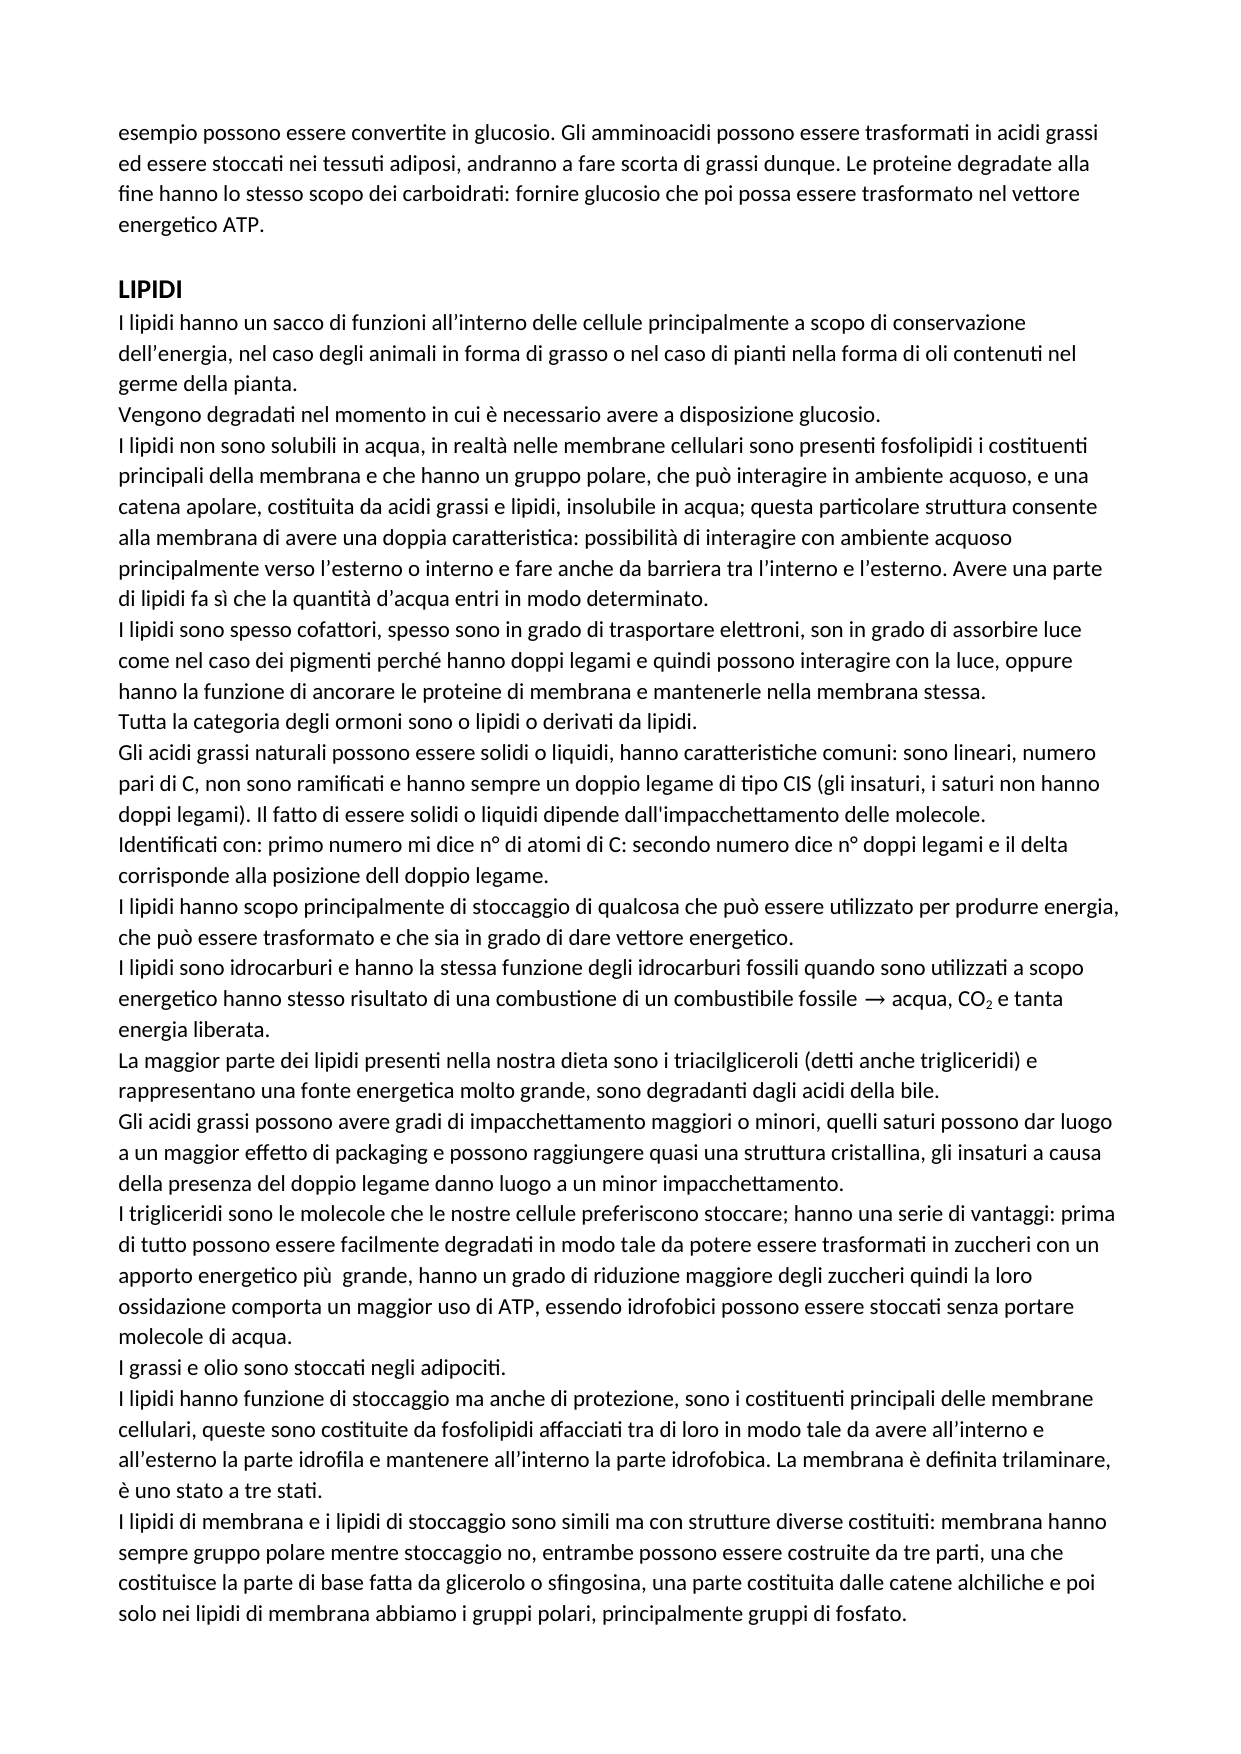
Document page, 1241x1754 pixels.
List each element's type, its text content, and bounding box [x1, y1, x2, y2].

text esempio possono essere convertite in glucosio. Gli amminoacidi possono essere trasformati in acidi grassi ed essere stoccati nei tessuti adiposi, andranno a fare scorta di grassi dunque. Le proteine degradate alla fine hanno lo stesso scopo dei carboidrati: fornire glucosio che poi possa essere trasformato nel vettore energetico ATP. LIPIDI I lipidi hanno un sacco di funzioni all’interno delle cellule principalmente a scopo di conservazione dell’energia, nel caso degli animali in forma di grasso o nel caso di pianti nella forma di oli contenuti nel germe della pianta. Vengono degradati nel momento in cui è necessario avere a disposizione glucosio. I lipidi non sono solubili in acqua, in realtà nelle membrane cellulari sono presenti fosfolipidi i costituenti principali della membrana e che hanno un gruppo polare, che può interagire in ambiente acquoso, e una catena apolare, costituita da acidi grassi e lipidi, insolubile in acqua; questa particolare struttura consente alla membrana di avere una doppia caratteristica: possibilità di interagire con ambiente acquoso principalmente verso l’esterno o interno e fare anche da barriera tra l’interno e l’esterno. Avere una parte di lipidi fa sì che la quantità d’acqua entri in modo determinato. I lipidi sono spesso cofattori, spesso sono in grado di trasportare elettroni, son in grado di assorbire luce come nel caso dei pigmenti perché hanno doppi legami e quindi possono interagire con la luce, oppure hanno la funzione di ancorare le proteine di membrana e mantenerle nella membrana stessa. Tutta la categoria degli ormoni sono o lipidi o derivati da lipidi. Gli acidi grassi naturali possono essere solidi o liquidi, hanno caratteristiche comuni: sono lineari, numero pari di C, non sono ramificati e hanno sempre un doppio legame di tipo CIS (gli insaturi, i saturi non hanno doppi legami). Il fatto di essere solidi o liquidi dipende dall'impacchettamento delle molecole. Identificati con: primo numero mi dice n° di atomi di C: secondo numero dice n° doppi legami e il delta corrisponde alla posizione dell doppio legame. I lipidi hanno scopo principalmente di stoccaggio di qualcosa che può essere utilizzato per produrre energia, che può essere trasformato e che sia in grado di dare vettore energetico. I lipidi sono idrocarburi e hanno la stessa funzione degli idrocarburi fossili quando sono utilizzati a scopo energetico hanno stesso risultato di una combustione di un combustibile fossile → acqua, CO2 e tanta energia liberata. La maggior parte dei lipidi presenti nella nostra dieta sono i triacilgliceroli (detti anche trigliceridi) e rappresentano una fonte energetica molto grande, sono degradanti dagli acidi della bile. Gli acidi grassi possono avere gradi di impacchettamento maggiori o minori, quelli saturi possono dar luogo a un maggior effetto di packaging e possono raggiungere quasi una struttura cristallina, gli insaturi a causa della presenza del doppio legame danno luogo a un minor impacchettamento. I trigliceridi sono le molecole che le nostre cellule preferiscono stoccare; hanno una serie di vantaggi: prima di tutto possono essere facilmente degradati in modo tale da potere essere trasformati in zuccheri con un apporto energetico più grande, hanno un grado di riduzione maggiore degli zuccheri quindi la loro ossidazione comporta un maggior uso di ATP, essendo idrofobici possono essere stoccati senza portare molecole di acqua. I grassi e olio sono stoccati negli adipociti. I lipidi hanno funzione di stoccaggio ma anche di protezione, sono i costituenti principali delle membrane cellulari, queste sono costituite da fosfolipidi affacciati tra di loro in modo tale da avere all’interno e all’esterno la parte idrofila e mantenere all’interno la parte idrofobica. La membrana è definita trilaminare, è uno stato a tre stati. I lipidi di membrana e i lipidi di stoccaggio sono simili ma con strutture diverse costituiti: membrana hanno sempre gruppo polare mentre stoccaggio no, entrambe possono essere costruite da tre parti, una che costituisce la parte di base fatta da glicerolo o sfingosina, una parte costituita dalle catene alchiliche e poi solo nei lipidi di membrana abbiamo i gruppi polari, principalmente gruppi di fosfato. [118, 118, 1122, 1627]
